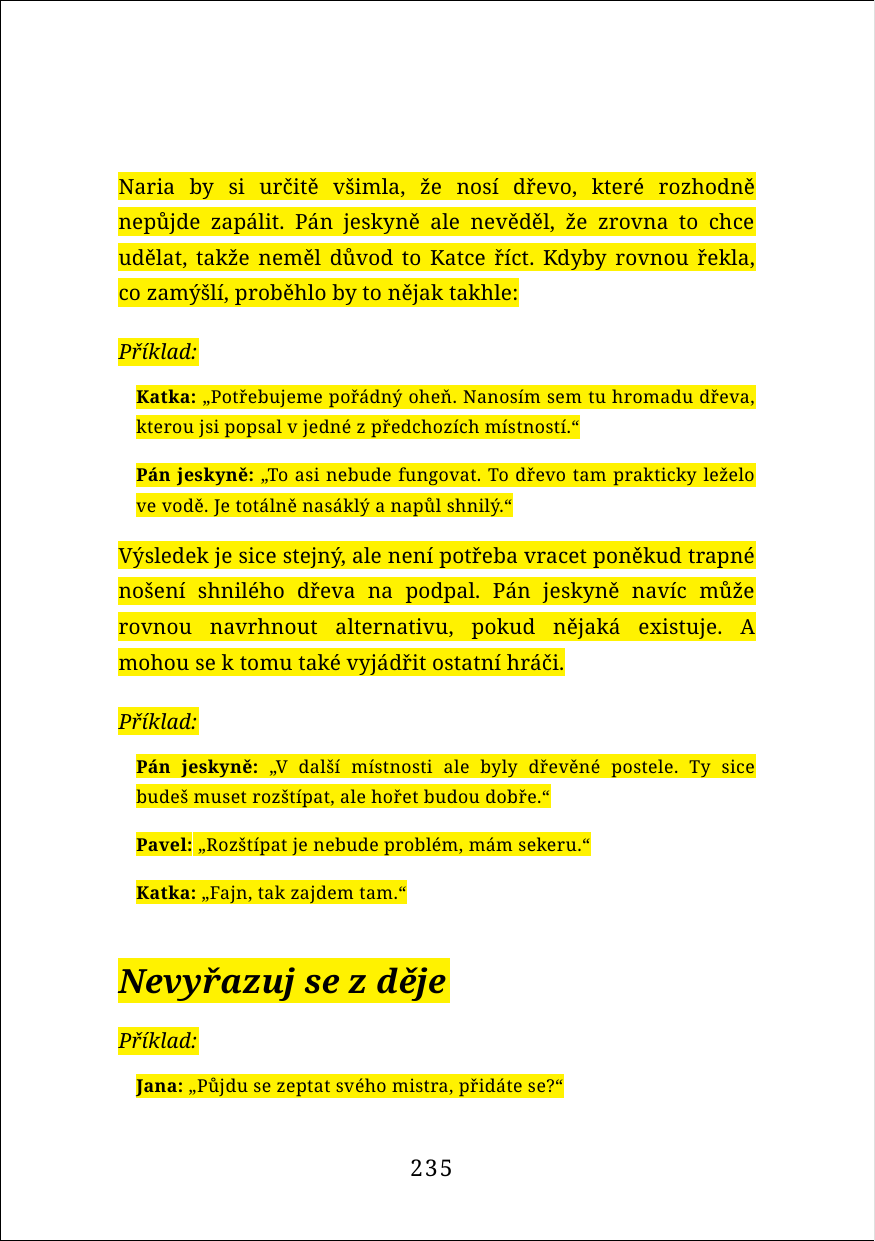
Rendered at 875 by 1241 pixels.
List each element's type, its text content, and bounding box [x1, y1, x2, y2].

text Pavel: „Rozštípat je nebude problém, mám sekeru.“ [136, 832, 756, 856]
subtitle Nevyřazuj se z děje [118, 958, 756, 1003]
text Katka: „Potřebujeme pořádný oheň. Nanosím sem tu hromadu dřeva, kterou jsi popsal v jedné z předchozích místností.“ [136, 385, 756, 439]
text Jana: „Půjdu se zeptat svého mistra, přidáte se?“ [136, 1074, 756, 1098]
text Příklad: [118, 337, 756, 366]
text Příklad: [118, 1027, 756, 1055]
text Pán jeskyně: „V další místnosti ale byly dřevěné postele. Ty sice budeš muset rozštípat, ale hořet budou dobře.“ [136, 754, 756, 808]
text Katka: „Fajn, tak zajdem tam.“ [136, 880, 756, 904]
text Pán jeskyně: „To asi nebude fungovat. To dřevo tam prakticky leželo ve vodě. Je totálně nasáklý a napůl shnilý.“ [136, 463, 756, 517]
text Výsledek je sice stejný, ale není potřeba vracet poněkud trapné nošení shnilého dřeva na podpal. Pán jeskyně navíc může rovnou navrhnout alternativu, pokud nějaká existuje. A mohou se k tomu také vyjádřit ostatní hráči. [118, 541, 756, 676]
text Naria by si určitě všimla, že nosí dřevo, které rozhodně nepůjde zapálit. Pán jeskyně ale nevěděl, že zrovna to chce udělat, takže neměl důvod to Katce říct. Kdyby rovnou řekla, co zamýšlí, proběhlo by to nějak takhle: [118, 172, 756, 307]
text Příklad: [118, 707, 756, 735]
